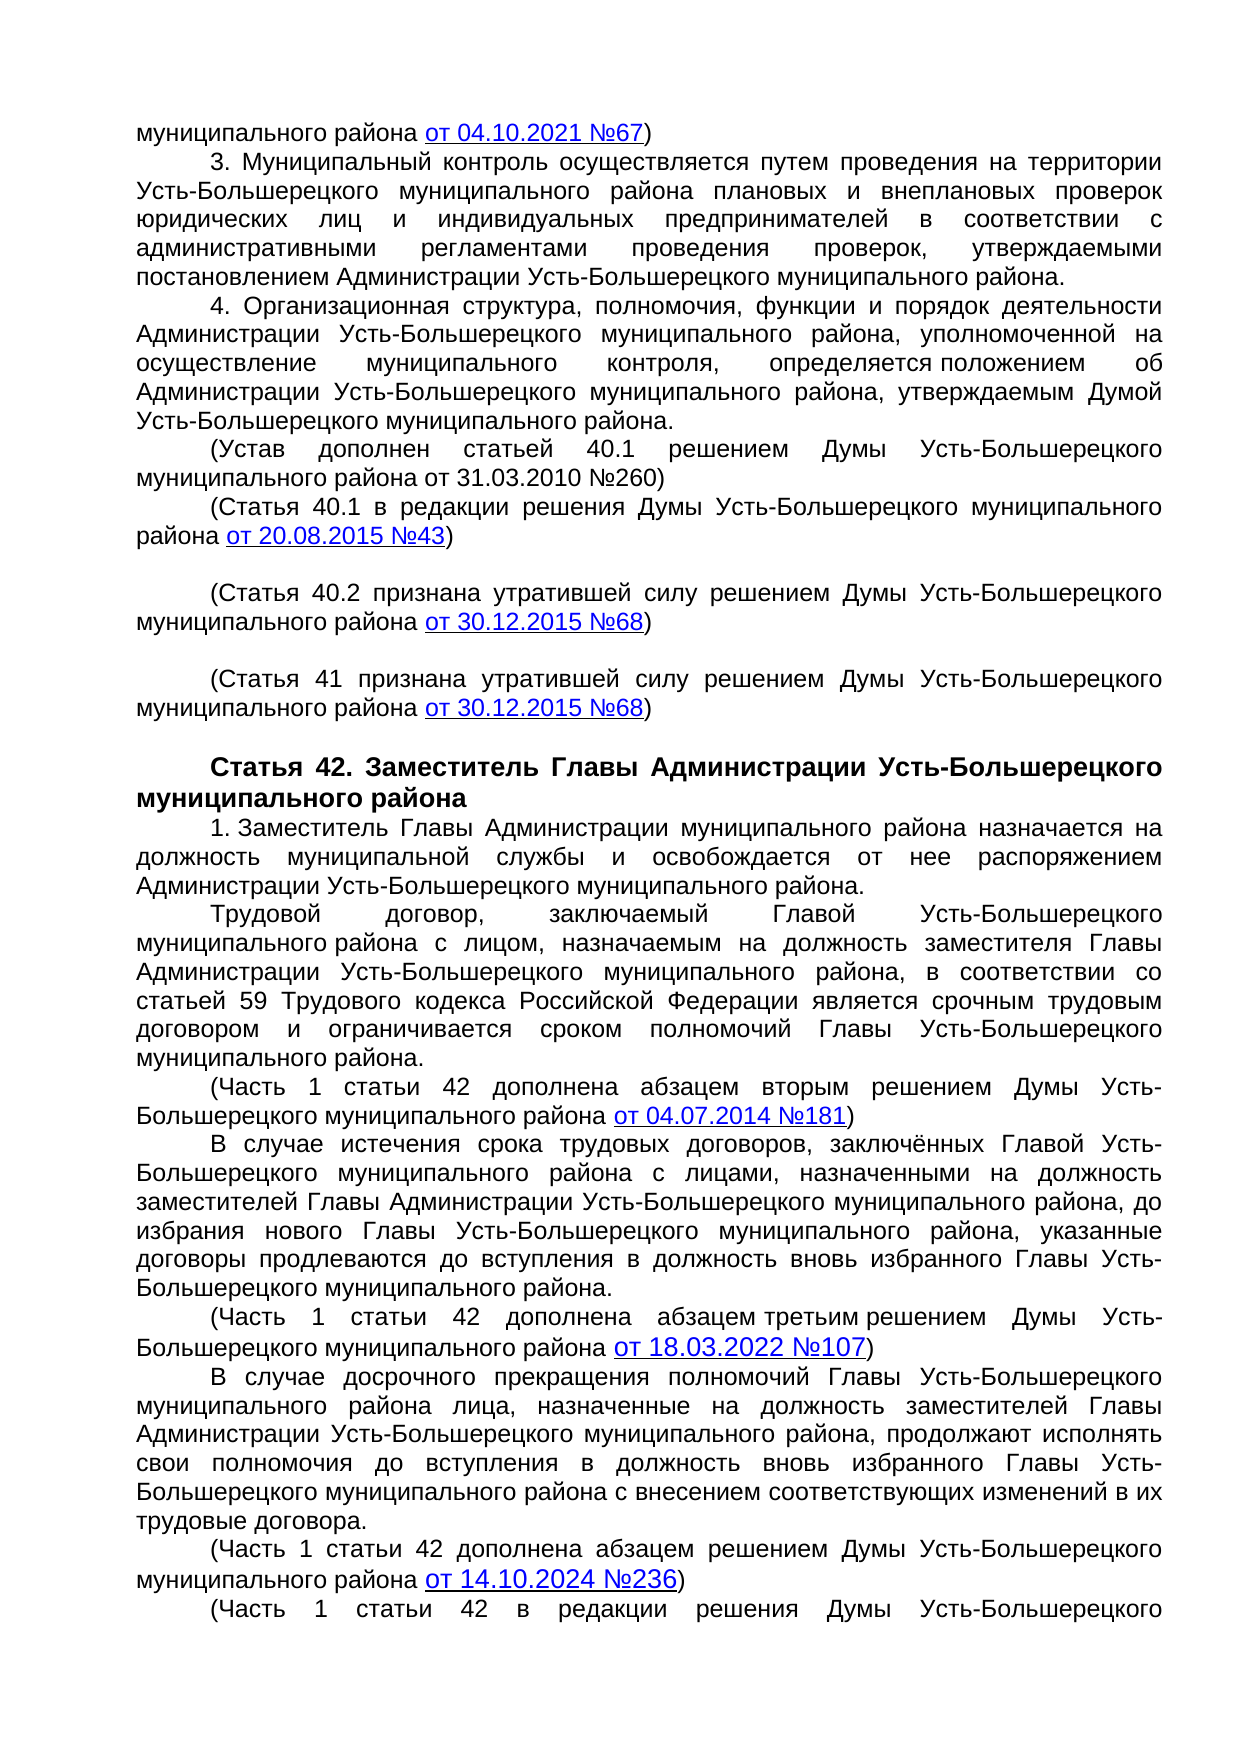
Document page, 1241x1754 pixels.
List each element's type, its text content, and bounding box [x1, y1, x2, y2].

text муниципального района от 04.10.2021 №67) [136, 118, 1163, 147]
text В случае истечения срока трудовых договоров, заключённых Главой Усть-Большерецкого муниципального района с лицами, назначенными на должность заместителей Главы Администрации Усть-Большерецкого муниципального района, до избрания нового Главы Усть-Большерецкого муниципального района, указанные договоры продлеваются до вступления в должность вновь избранного Главы Усть-Большерецкого муниципального района. [136, 1129, 1163, 1302]
text (Часть 1 статьи 42 дополнена абзацем третьим решением Думы Усть-Большерецкого муниципального района от 18.03.2022 №107) [136, 1302, 1163, 1362]
text 1. Заместитель Главы Администрации муниципального района назначается на должность муниципальной службы и освобождается от нее распоряжением Администрации Усть-Большерецкого муниципального района. [136, 813, 1163, 899]
text (Часть 1 статьи 42 в редакции решения Думы Усть-Большерецкого [136, 1594, 1163, 1623]
text 3. Муниципальный контроль осуществляется путем проведения на территории Усть-Большерецкого муниципального района плановых и внеплановых проверок юридических лиц и индивидуальных предпринимателей в соответствии с административными регламентами проведения проверок, утверждаемыми постановлением Администрации Усть-Большерецкого муниципального района. [136, 147, 1163, 291]
text (Статья 41 признана утратившей силу решением Думы Усть-Большерецкого муниципального района от 30.12.2015 №68) [136, 664, 1163, 722]
text (Статья 40.1 в редакции решения Думы Усть-Большерецкого муниципального района от 20.08.2015 №43) [136, 492, 1163, 549]
text (Устав дополнен статьей 40.1 решением Думы Усть-Большерецкого муниципального района от 31.03.2010 №260) [136, 434, 1163, 492]
text (Статья 40.2 признана утратившей силу решением Думы Усть-Большерецкого муниципального района от 30.12.2015 №68) [136, 578, 1163, 636]
text 4. Организационная структура, полномочия, функции и порядок деятельности Администрации Усть-Большерецкого муниципального района, уполномоченной на осуществление муниципального контроля, определяется положением об Администрации Усть-Большерецкого муниципального района, утверждаемым Думой Усть-Большерецкого муниципального района. [136, 291, 1163, 434]
text В случае досрочного прекращения полномочий Главы Усть-Большерецкого муниципального района лица, назначенные на должность заместителей Главы Администрации Усть-Большерецкого муниципального района, продолжают исполнять свои полномочия до вступления в должность вновь избранного Главы Усть-Большерецкого муниципального района с внесением соответствующих изменений в их трудовые договора. [136, 1362, 1163, 1534]
text Статья 42. Заместитель Главы Администрации Усть-Большерецкого муниципального района [136, 751, 1163, 813]
text Трудовой договор, заключаемый Главой Усть-Большерецкого муниципального района с лицом, назначаемым на должность заместителя Главы Администрации Усть-Большерецкого муниципального района, в соответствии со статьей 59 Трудового кодекса Российской Федерации является срочным трудовым договором и ограничивается сроком полномочий Главы Усть-Большерецкого муниципального района. [136, 899, 1163, 1072]
text (Часть 1 статьи 42 дополнена абзацем вторым решением Думы Усть-Большерецкого муниципального района от 04.07.2014 №181) [136, 1072, 1163, 1129]
text (Часть 1 статьи 42 дополнена абзацем решением Думы Усть-Большерецкого муниципального района от 14.10.2024 №236) [136, 1534, 1163, 1594]
